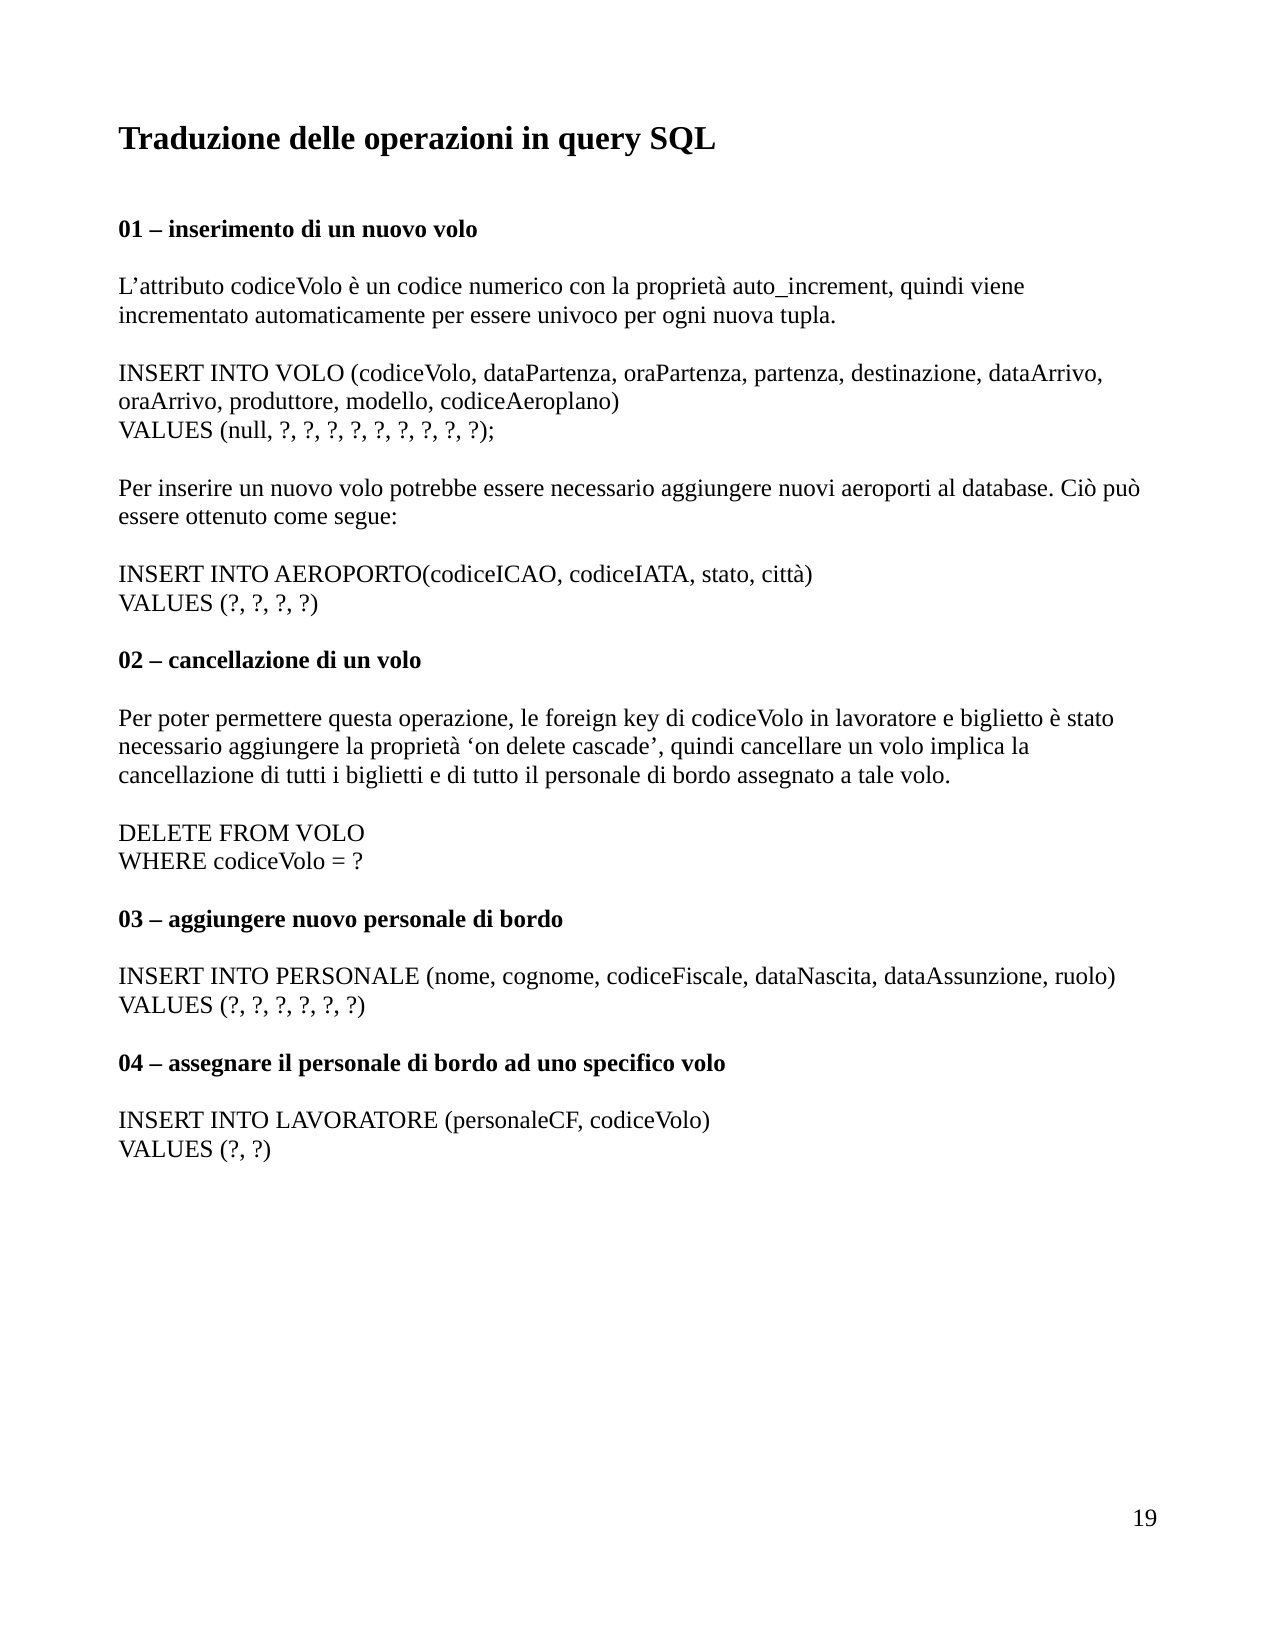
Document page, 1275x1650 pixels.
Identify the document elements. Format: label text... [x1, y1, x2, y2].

text Per poter permettere questa operazione, le foreign key di codiceVolo in lavoratore e biglietto è stato necessario aggiungere la proprietà ‘on delete cascade’, quindi cancellare un volo implica la cancellazione di tutti i biglietti e di tutto il personale di bordo assegnato a tale volo. [118, 703, 1157, 789]
text 03 – aggiungere nuovo personale di bordo [118, 904, 1157, 933]
text INSERT INTO PERSONALE (nome, cognome, codiceFiscale, dataNascita, dataAssunzione, ruolo) [118, 961, 1157, 990]
text L’attributo codiceVolo è un codice numerico con la proprietà auto_increment, quindi viene incrementato automaticamente per essere univoco per ogni nuova tupla. [118, 271, 1157, 329]
text Per inserire un nuovo volo potrebbe essere necessario aggiungere nuovi aeroporti al database. Ciò può essere ottenuto come segue: [118, 473, 1157, 530]
text DELETE FROM VOLO [118, 818, 1157, 846]
text VALUES (?, ?, ?, ?, ?, ?) [118, 990, 1157, 1019]
text 04 – assegnare il personale di bordo ad uno specifico volo [118, 1048, 1157, 1076]
text 01 – inserimento di un nuovo volo [118, 214, 1157, 243]
text WHERE codiceVolo = ? [118, 846, 1157, 875]
text Traduzione delle operazioni in query SQL [118, 118, 1157, 156]
text VALUES (null, ?, ?, ?, ?, ?, ?, ?, ?, ?); [118, 415, 1157, 444]
text 02 – cancellazione di un volo [118, 645, 1157, 674]
text INSERT INTO VOLO (codiceVolo, dataPartenza, oraPartenza, partenza, destinazione, dataArrivo, oraArrivo, produttore, modello, codiceAeroplano) [118, 358, 1157, 415]
text VALUES (?, ?) [118, 1134, 1157, 1163]
text INSERT INTO LAVORATORE (personaleCF, codiceVolo) [118, 1105, 1157, 1134]
text INSERT INTO AEROPORTO(codiceICAO, codiceIATA, stato, città) [118, 559, 1157, 588]
text VALUES (?, ?, ?, ?) [118, 588, 1157, 616]
